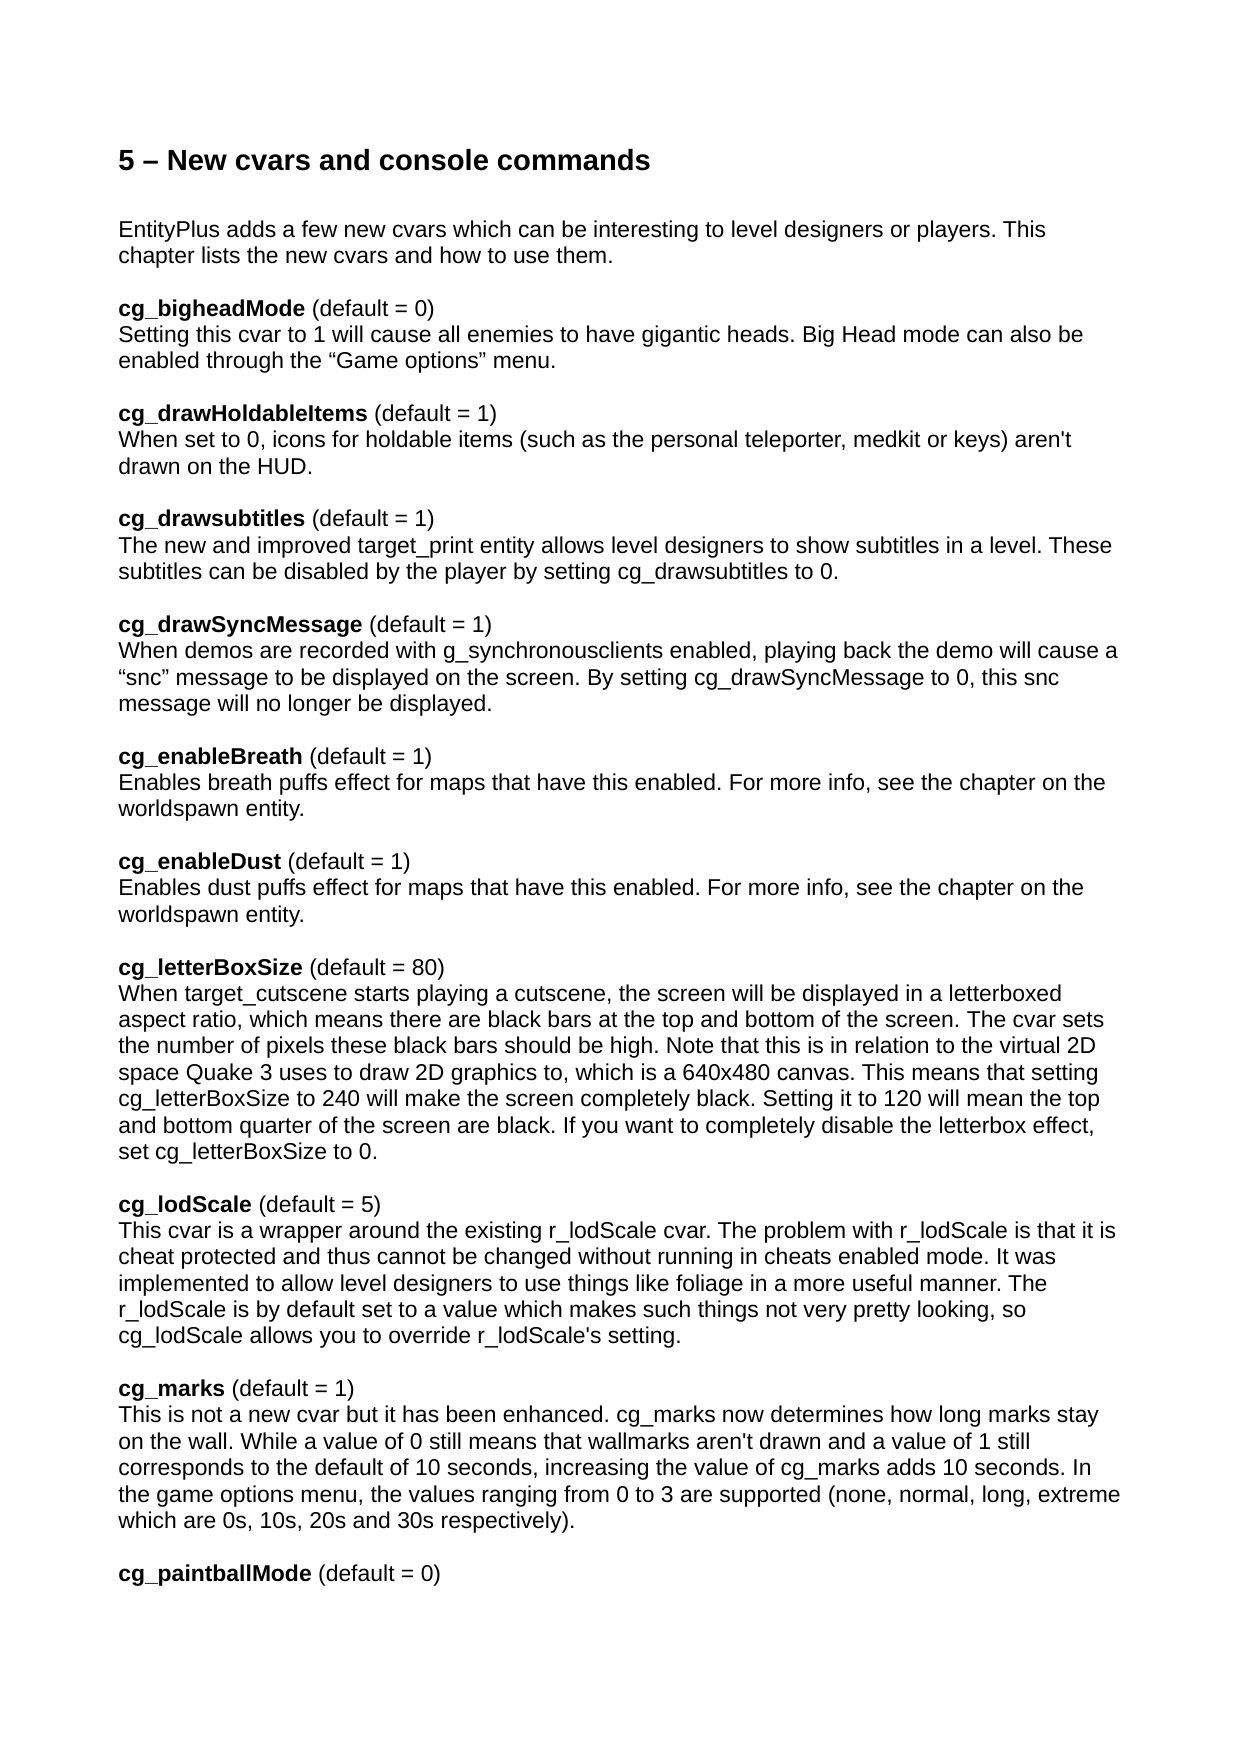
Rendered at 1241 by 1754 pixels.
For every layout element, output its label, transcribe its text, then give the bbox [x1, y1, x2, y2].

text Setting this cvar to 1 will cause all enemies to have gigantic heads. Big Head mode can also be enabled through the “Game options” menu. [118, 321, 1122, 374]
text EntityPlus adds a few new cvars which can be interesting to level designers or players. This chapter lists the new cvars and how to use them. [118, 216, 1122, 268]
text When target_cutscene starts playing a cutscene, the screen will be displayed in a letterboxed aspect ratio, which means there are black bars at the top and bottom of the screen. The cvar sets the number of pixels these black bars should be high. Note that this is in relation to the virtual 2D space Quake 3 uses to draw 2D graphics to, which is a 640x480 canvas. This means that setting cg_letterBoxSize to 240 will make the screen completely black. Setting it to 120 will mean the top and bottom quarter of the screen are black. If you want to completely disable the letterbox effect, set cg_letterBoxSize to 0. [118, 980, 1122, 1164]
text This is not a new cvar but it has been enhanced. cg_marks now determines how long marks stay on the wall. While a value of 0 still means that wallmarks aren't drawn and a value of 1 still corresponds to the default of 10 seconds, increasing the value of cg_marks adds 10 seconds. In the game options menu, the values ranging from 0 to 3 are supported (none, normal, long, extreme which are 0s, 10s, 20s and 30s respectively). [118, 1401, 1122, 1533]
text The new and improved target_print entity allows level designers to show subtitles in a level. These subtitles can be disabled by the player by setting cg_drawsubtitles to 0. [118, 532, 1122, 584]
text cg_drawHoldableItems (default = 1) [118, 400, 1122, 426]
text cg_letterBoxSize (default = 80) [118, 953, 1122, 980]
text cg_marks (default = 1) [118, 1375, 1122, 1401]
text When set to 0, icons for holdable items (such as the personal teleporter, medkit or keys) aren't drawn on the HUD. [118, 426, 1122, 479]
text Enables breath puffs effect for maps that have this enabled. For more info, see the chapter on the worldspawn entity. [118, 769, 1122, 822]
text cg_enableDust (default = 1) [118, 848, 1122, 874]
text cg_bigheadMode (default = 0) [118, 294, 1122, 321]
text cg_paintballMode (default = 0) [118, 1559, 1122, 1586]
text This cvar is a wrapper around the existing r_lodScale cvar. The problem with r_lodScale is that it is cheat protected and thus cannot be changed without running in cheats enabled mode. It was implemented to allow level designers to use things like foliage in a more useful manner. The r_lodScale is by default set to a value which makes such things not very pretty looking, so cg_lodScale allows you to override r_lodScale's setting. [118, 1217, 1122, 1349]
text Enables dust puffs effect for maps that have this enabled. For more info, see the chapter on the worldspawn entity. [118, 874, 1122, 927]
text When demos are recorded with g_synchronousclients enabled, playing back the demo will cause a “snc” message to be displayed on the screen. By setting cg_drawSyncMessage to 0, this snc message will no longer be displayed. [118, 637, 1122, 716]
text cg_lodScale (default = 5) [118, 1191, 1122, 1217]
text cg_enableBreath (default = 1) [118, 743, 1122, 769]
text cg_drawsubtitles (default = 1) [118, 505, 1122, 532]
text cg_drawSyncMessage (default = 1) [118, 611, 1122, 637]
subtitle 5 – New cvars and console commands [118, 143, 1122, 177]
